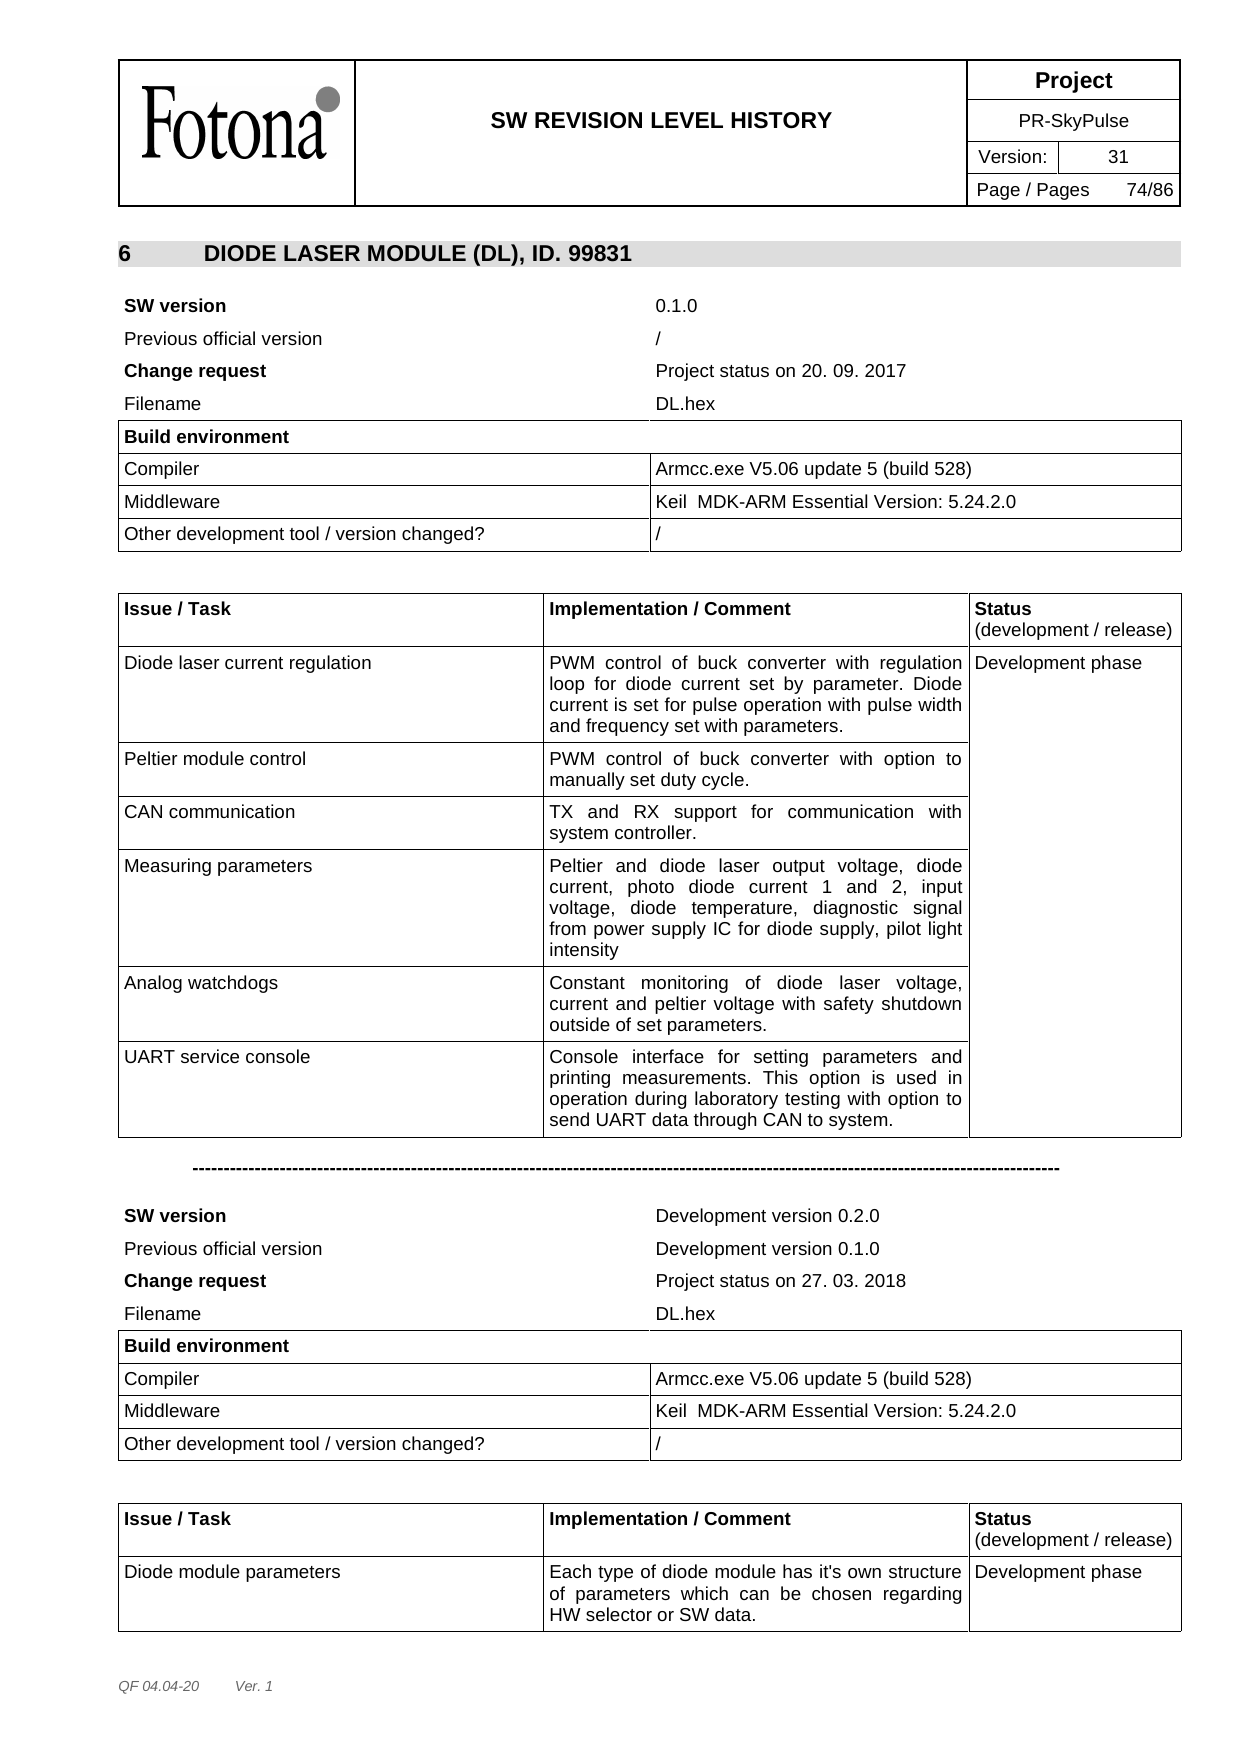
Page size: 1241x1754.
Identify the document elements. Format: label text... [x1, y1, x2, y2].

table_header SW version [118, 290, 649, 323]
table_cell Other development tool / version changed? [119, 519, 649, 551]
table_cell / [651, 1429, 1181, 1460]
table_cell Peltier and diode laser output voltage, diode current, photo diode current 1 and 2, input voltage, diode temperature, diagnostic signal from power supply IC for diode supply, pilot light intensity [544, 850, 968, 966]
table_header Issue / Task [119, 1504, 543, 1556]
table_header Implementation / Comment [544, 1504, 968, 1556]
table_cell Analog watchdogs [119, 967, 543, 1041]
table_cell Development phase [970, 647, 1181, 1137]
table_cell / [651, 519, 1181, 551]
table_cell Armcc.exe V5.06 update 5 (build 528) [651, 454, 1181, 485]
table_cell Build environment [119, 421, 1181, 453]
text ------------------------------------------------------------------------------------------------------------------------------------------- [118, 1158, 1163, 1179]
table_cell Project status on 27. 03. 2018 [650, 1265, 1181, 1297]
table_cell Project status on 20. 09. 2017 [650, 355, 1181, 388]
table_cell Armcc.exe V5.06 update 5 (build 528) [651, 1364, 1181, 1395]
table_cell Previous official version [118, 1233, 649, 1265]
table_cell Other development tool / version changed? [119, 1429, 649, 1460]
table_cell Change request [118, 1265, 649, 1297]
table_header 0.1.0 [650, 290, 1181, 323]
table_cell Keil MDK-ARM Essential Version: 5.24.2.0 [651, 486, 1181, 518]
table_cell Previous official version [118, 323, 649, 355]
table_cell CAN communication [119, 797, 543, 849]
table_header Status (development / release) [970, 1504, 1181, 1556]
table_cell Compiler [119, 454, 649, 485]
table_cell Console interface for setting parameters and printing measurements. This option is used in operation during laboratory testing with option to send UART data through CAN to system. [544, 1042, 968, 1137]
table_cell Change request [118, 355, 649, 388]
table_cell Constant monitoring of diode laser voltage, current and peltier voltage with safety shutdown outside of set parameters. [544, 967, 968, 1041]
table_header Status (development / release) [970, 594, 1181, 646]
table_header Development version 0.2.0 [650, 1200, 1181, 1232]
table_cell / [650, 323, 1181, 355]
table_header Implementation / Comment [544, 594, 968, 646]
table_header Issue / Task [119, 594, 543, 646]
table_cell Filename [118, 388, 649, 420]
table_cell Diode module parameters [119, 1557, 543, 1631]
table_cell Middleware [119, 1396, 649, 1428]
table_cell Filename [118, 1298, 649, 1330]
table_header SW version [118, 1200, 649, 1232]
table_cell Build environment [119, 1331, 1181, 1363]
table_cell Development version 0.1.0 [650, 1233, 1181, 1265]
table_cell PWM control of buck converter with option to manually set duty cycle. [544, 743, 968, 796]
table_cell UART service console [119, 1042, 543, 1137]
subtitle DIODE LASER MODULE (DL), id. 99831 [118, 241, 1181, 267]
table_cell PWM control of buck converter with regulation loop for diode current set by parameter. Diode current is set for pulse operation with pulse width and frequency set with parameters. [544, 647, 968, 742]
table_cell Middleware [119, 486, 649, 518]
table_cell Keil MDK-ARM Essential Version: 5.24.2.0 [651, 1396, 1181, 1428]
table_cell DL.hex [650, 1298, 1181, 1330]
table_cell DL.hex [650, 388, 1181, 420]
table_cell Each type of diode module has it's own structure of parameters which can be chosen regarding HW selector or SW data. [544, 1557, 968, 1631]
table_cell Development phase [970, 1557, 1181, 1631]
table_cell Compiler [119, 1364, 649, 1395]
table_cell TX and RX support for communication with system controller. [544, 797, 968, 849]
table_cell Measuring parameters [119, 850, 543, 966]
table_cell Diode laser current regulation [119, 647, 543, 742]
table_cell Peltier module control [119, 743, 543, 796]
